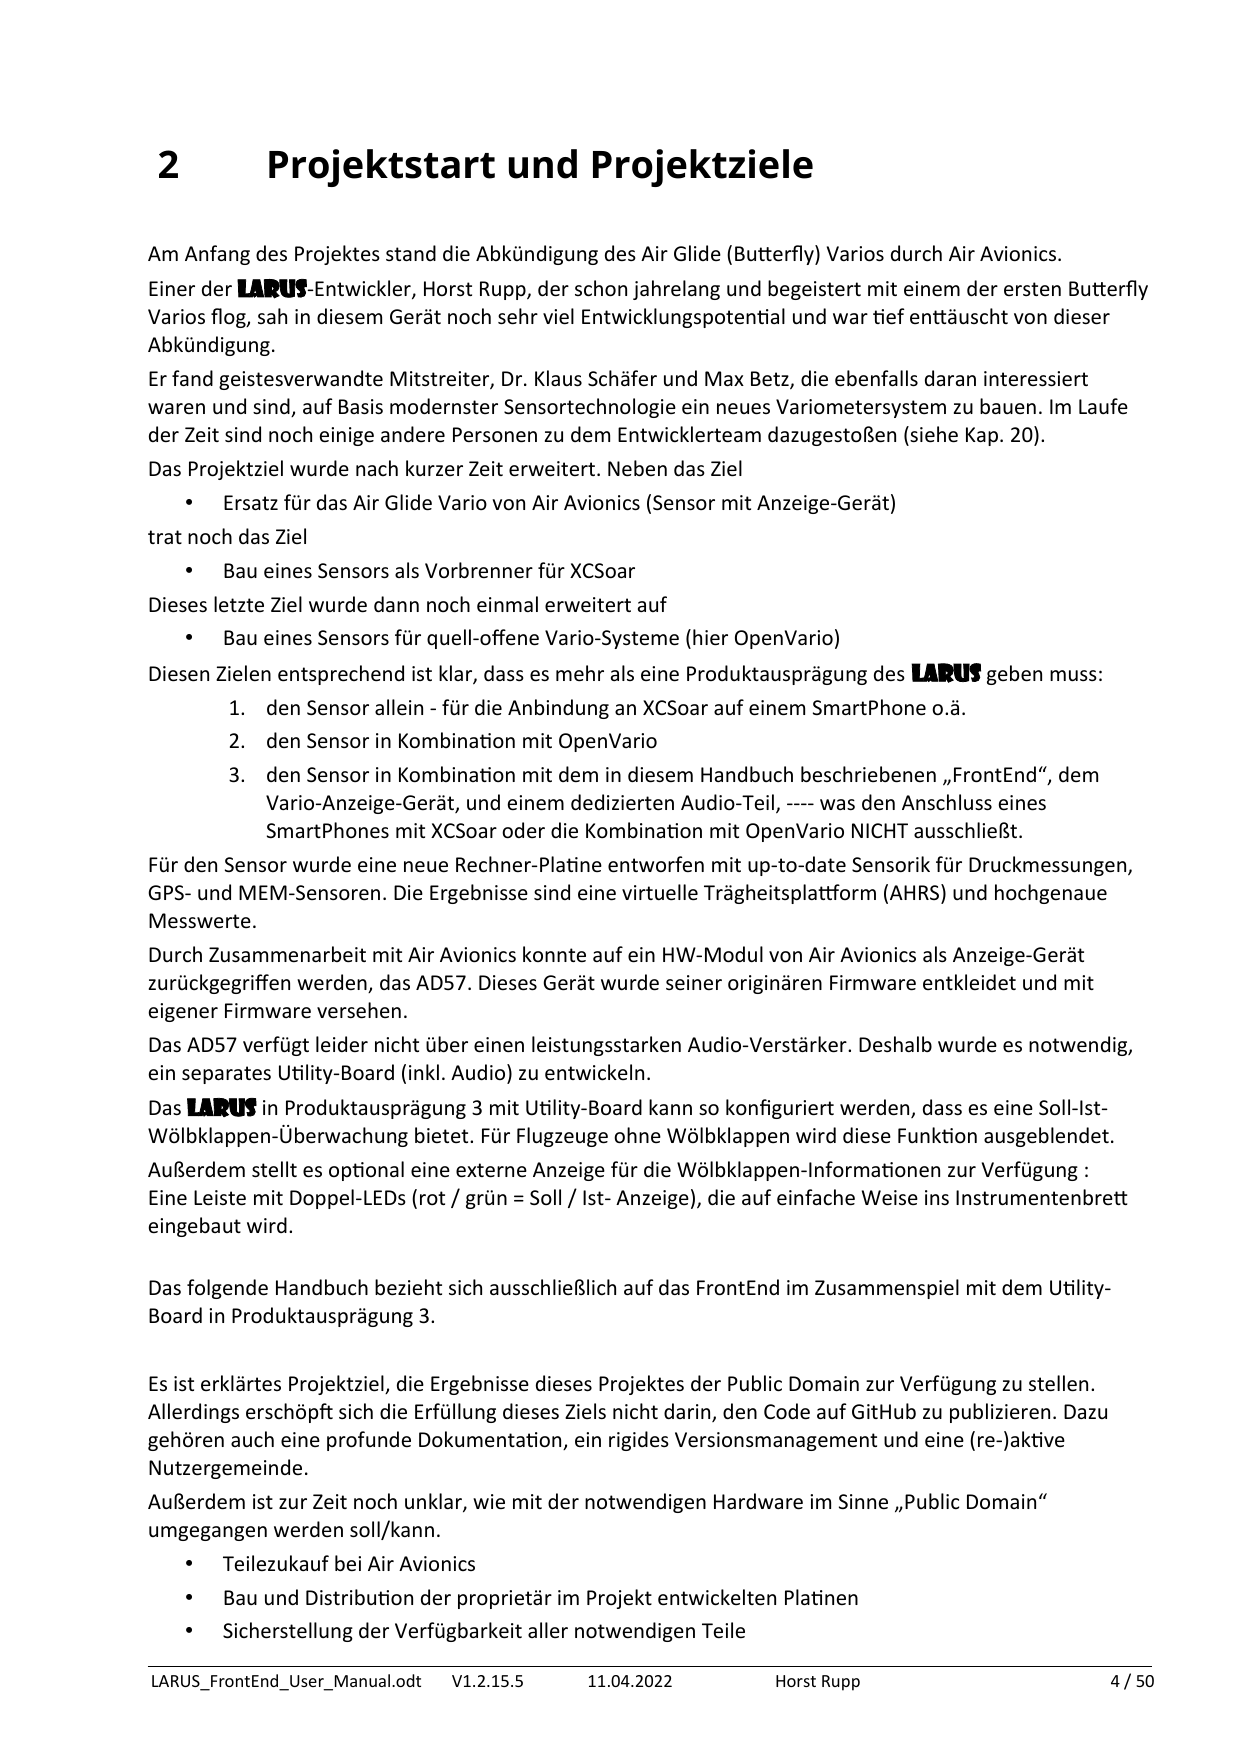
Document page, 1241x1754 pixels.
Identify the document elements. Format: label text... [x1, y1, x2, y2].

text Durch Zusammenarbeit mit Air Avionics konnte auf ein HW-Modul von Air Avionics als Anzeige-Gerät zurückgegriffen werden, das AD57. Dieses Gerät wurde seiner originären Firmware entkleidet und mit eigener Firmware versehen. [148, 940, 1152, 1024]
list den Sensor in Kombination mit dem in diesem Handbuch beschriebenen „FrontEnd“, dem Vario-Anzeige-Gerät, und einem dedizierten Audio-Teil, ---- was den Anschluss eines SmartPhones mit XCSoar oder die Kombination mit OpenVario NICHT ausschließt. [228, 760, 1152, 844]
text Das Projektziel wurde nach kurzer Zeit erweitert. Neben das Ziel [148, 454, 1152, 482]
list Sicherstellung der Verfügbarkeit aller notwendigen Teile [185, 1616, 1152, 1644]
text Das LARUS in Produktausprägung 3 mit Utility-Board kann so konfiguriert werden, dass es eine Soll-Ist-Wölbklappen-Überwachung bietet. Für Flugzeuge ohne Wölbklappen wird diese Funktion ausgeblendet. [148, 1092, 1152, 1149]
text Am Anfang des Projektes stand die Abkündigung des Air Glide (Butterfly) Varios durch Air Avionics. [148, 239, 1152, 267]
list Bau eines Sensors für quell-offene Vario-Systeme (hier OpenVario) [185, 623, 1152, 652]
list Teilezukauf bei Air Avionics [185, 1549, 1152, 1577]
list Ersatz für das Air Glide Vario von Air Avionics (Sensor mit Anzeige-Gerät) [185, 488, 1152, 516]
text trat noch das Ziel [148, 522, 1152, 550]
list den Sensor in Kombination mit OpenVario [228, 727, 1152, 754]
subtitle Projektstart und Projektziele [148, 138, 1128, 190]
list Bau und Distribution der proprietär im Projekt entwickelten Platinen [185, 1583, 1152, 1611]
text Das AD57 verfügt leider nicht über einen leistungsstarken Audio-Verstärker. Deshalb wurde es notwendig, ein separates Utility-Board (inkl. Audio) zu entwickeln. [148, 1030, 1152, 1086]
text Er fand geistesverwandte Mitstreiter, Dr. Klaus Schäfer und Max Betz, die ebenfalls daran interessiert waren und sind, auf Basis modernster Sensortechnologie ein neues Variometersystem zu bauen. Im Laufe der Zeit sind noch einige andere Personen zu dem Entwicklerteam dazugestoßen (siehe Kap. 20). [148, 364, 1152, 448]
text Dieses letzte Ziel wurde dann noch einmal erweitert auf [148, 590, 1152, 618]
text Das folgende Handbuch bezieht sich ausschließlich auf das FrontEnd im Zusammenspiel mit dem Utility-Board in Produktausprägung 3. [148, 1273, 1152, 1329]
text Für den Sensor wurde eine neue Rechner-Platine entworfen mit up-to-date Sensorik für Druckmessungen, GPS- und MEM-Sensoren. Die Ergebnisse sind eine virtuelle Trägheitsplattform (AHRS) und hochgenaue Messwerte. [148, 850, 1152, 934]
text Außerdem ist zur Zeit noch unklar, wie mit der notwendigen Hardware im Sinne „Public Domain“ umgegangen werden soll/kann. [148, 1487, 1152, 1543]
text Außerdem stellt es optional eine externe Anzeige für die Wölbklappen-Informationen zur Verfügung : Eine Leiste mit Doppel-LEDs (rot / grün = Soll / Ist- Anzeige), die auf einfache Weise ins Instrumentenbrett eingebaut wird. [148, 1155, 1152, 1267]
text Diesen Zielen entsprechend ist klar, dass es mehr als eine Produktausprägung des LARUS geben muss: [148, 657, 1152, 687]
text Es ist erklärtes Projektziel, die Ergebnisse dieses Projektes der Public Domain zur Verfügung zu stellen. Allerdings erschöpft sich die Erfüllung dieses Ziels nicht darin, den Code auf GitHub zu publizieren. Dazu gehören auch eine profunde Dokumentation, ein rigides Versionsmanagement und eine (re-)aktive Nutzergemeinde. [148, 1369, 1152, 1481]
text Einer der LARUS-Entwickler, Horst Rupp, der schon jahrelang und begeistert mit einem der ersten Butterfly Varios flog, sah in diesem Gerät noch sehr viel Entwicklungspotential und war tief enttäuscht von dieser Abkündigung. [148, 273, 1152, 358]
list den Sensor allein - für die Anbindung an XCSoar auf einem SmartPhone o.ä. [228, 693, 1152, 721]
list Bau eines Sensors als Vorbrenner für XCSoar [185, 556, 1152, 584]
